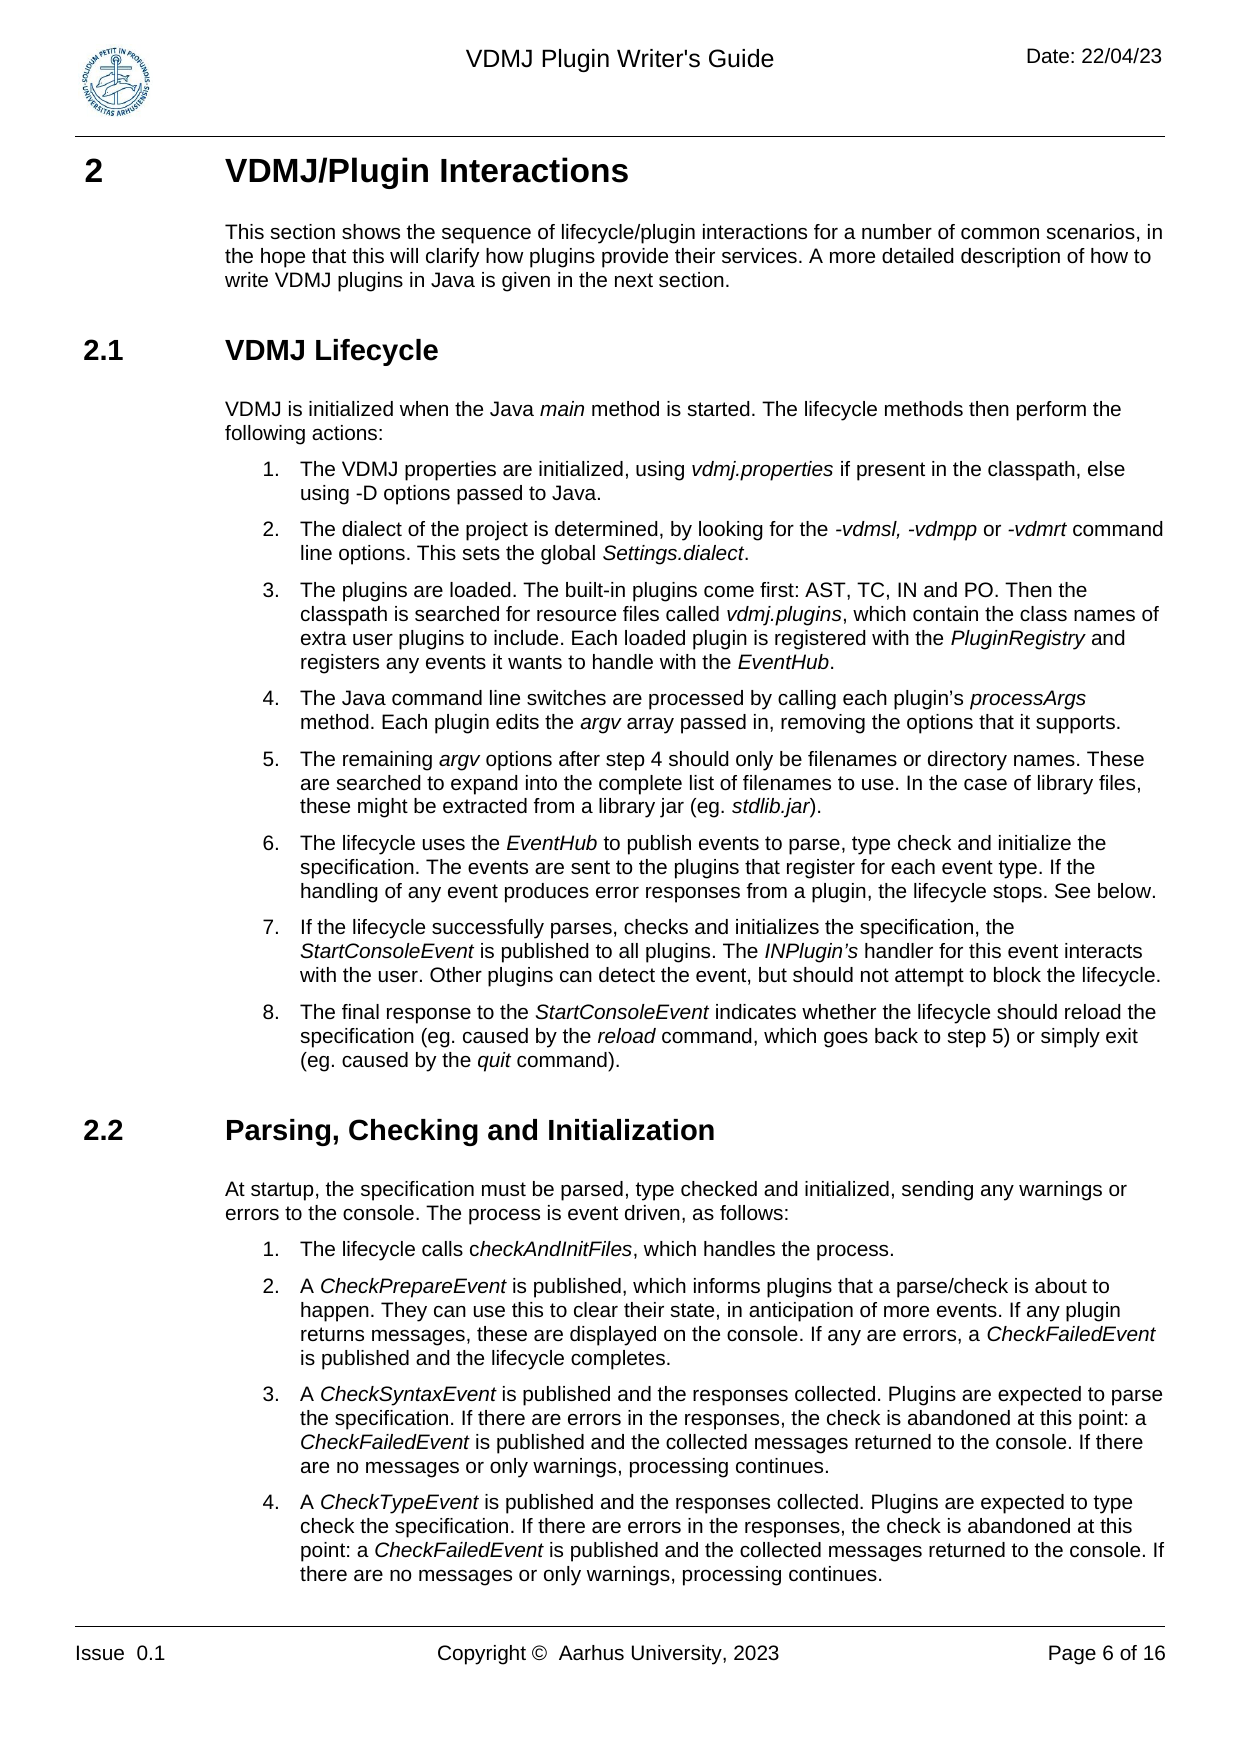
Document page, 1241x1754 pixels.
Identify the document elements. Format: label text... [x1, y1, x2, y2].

picture [78, 44, 153, 120]
subtitle VDMJ/Plugin Interactions [75, 152, 1165, 190]
list The final response to the StartConsoleEvent indicates whether the lifecycle should reload the specification (eg. caused by the reload command, which goes back to step 5) or simply exit (eg. caused by the quit command). [262, 1000, 1165, 1072]
text This section shows the sequence of lifecycle/plugin interactions for a number of common scenarios, in the hope that this will clarify how plugins provide their services. A more detailed description of how to write VDMJ plugins in Java is given in the next section. [225, 220, 1165, 292]
list The Java command line switches are processed by calling each plugin’s processArgs method. Each plugin edits the argv array passed in, removing the options that it supports. [262, 686, 1165, 734]
list A CheckPrepareEvent is published, which informs plugins that a parse/check is about to happen. They can use this to clear their state, in anticipation of more events. If any plugin returns messages, these are displayed on the console. If any are errors, a CheckFailedEvent is published and the lifecycle completes. [262, 1274, 1165, 1370]
list The dialect of the project is determined, by looking for the -vdmsl, -vdmpp or -vdmrt command line options. This sets the global Settings.dialect. [262, 518, 1165, 566]
list The lifecycle calls checkAndInitFiles, which handles the process. [262, 1237, 1165, 1261]
list The VDMJ properties are initialized, using vdmj.properties if present in the classpath, else using -D options passed to Java. [262, 457, 1165, 505]
text At startup, the specification must be parsed, type checked and initialized, sending any warnings or errors to the console. The process is event driven, as follows: [225, 1177, 1165, 1225]
list A CheckTypeEvent is published and the responses collected. Plugins are expected to type check the specification. If there are errors in the responses, the check is abandoned at this point: a CheckFailedEvent is published and the collected messages returned to the console. If there are no messages or only warnings, processing continues. [262, 1491, 1165, 1586]
subtitle Parsing, Checking and Initialization [75, 1114, 1165, 1147]
list The lifecycle uses the EventHub to publish events to parse, type check and initialize the specification. The events are sent to the plugins that register for each event type. If the handling of any event produces error responses from a plugin, the lifecycle stops. See below. [262, 831, 1165, 903]
list The remaining argv options after step 4 should only be filenames or directory names. These are searched to expand into the complete list of filenames to use. In the case of library files, these might be extracted from a library jar (eg. stdlib.jar). [262, 747, 1165, 819]
text VDMJ is initialized when the Java main method is started. The lifecycle methods then perform the following actions: [225, 397, 1165, 445]
subtitle VDMJ Lifecycle [75, 334, 1165, 367]
list A CheckSyntaxEvent is published and the responses collected. Plugins are expected to parse the specification. If there are errors in the responses, the check is abandoned at this point: a CheckFailedEvent is published and the collected messages returned to the console. If there are no messages or only warnings, processing continues. [262, 1382, 1165, 1478]
list The plugins are loaded. The built-in plugins come first: AST, TC, IN and PO. Then the classpath is searched for resource files called vdmj.plugins, which contain the class names of extra user plugins to include. Each loaded plugin is registered with the PluginRegistry and registers any events it wants to handle with the EventHub. [262, 578, 1165, 674]
list If the lifecycle successfully parses, checks and initializes the specification, the StartConsoleEvent is published to all plugins. The INPlugin’s handler for this event interacts with the user. Other plugins can detect the event, but should not attempt to block the lifecycle. [262, 916, 1165, 987]
